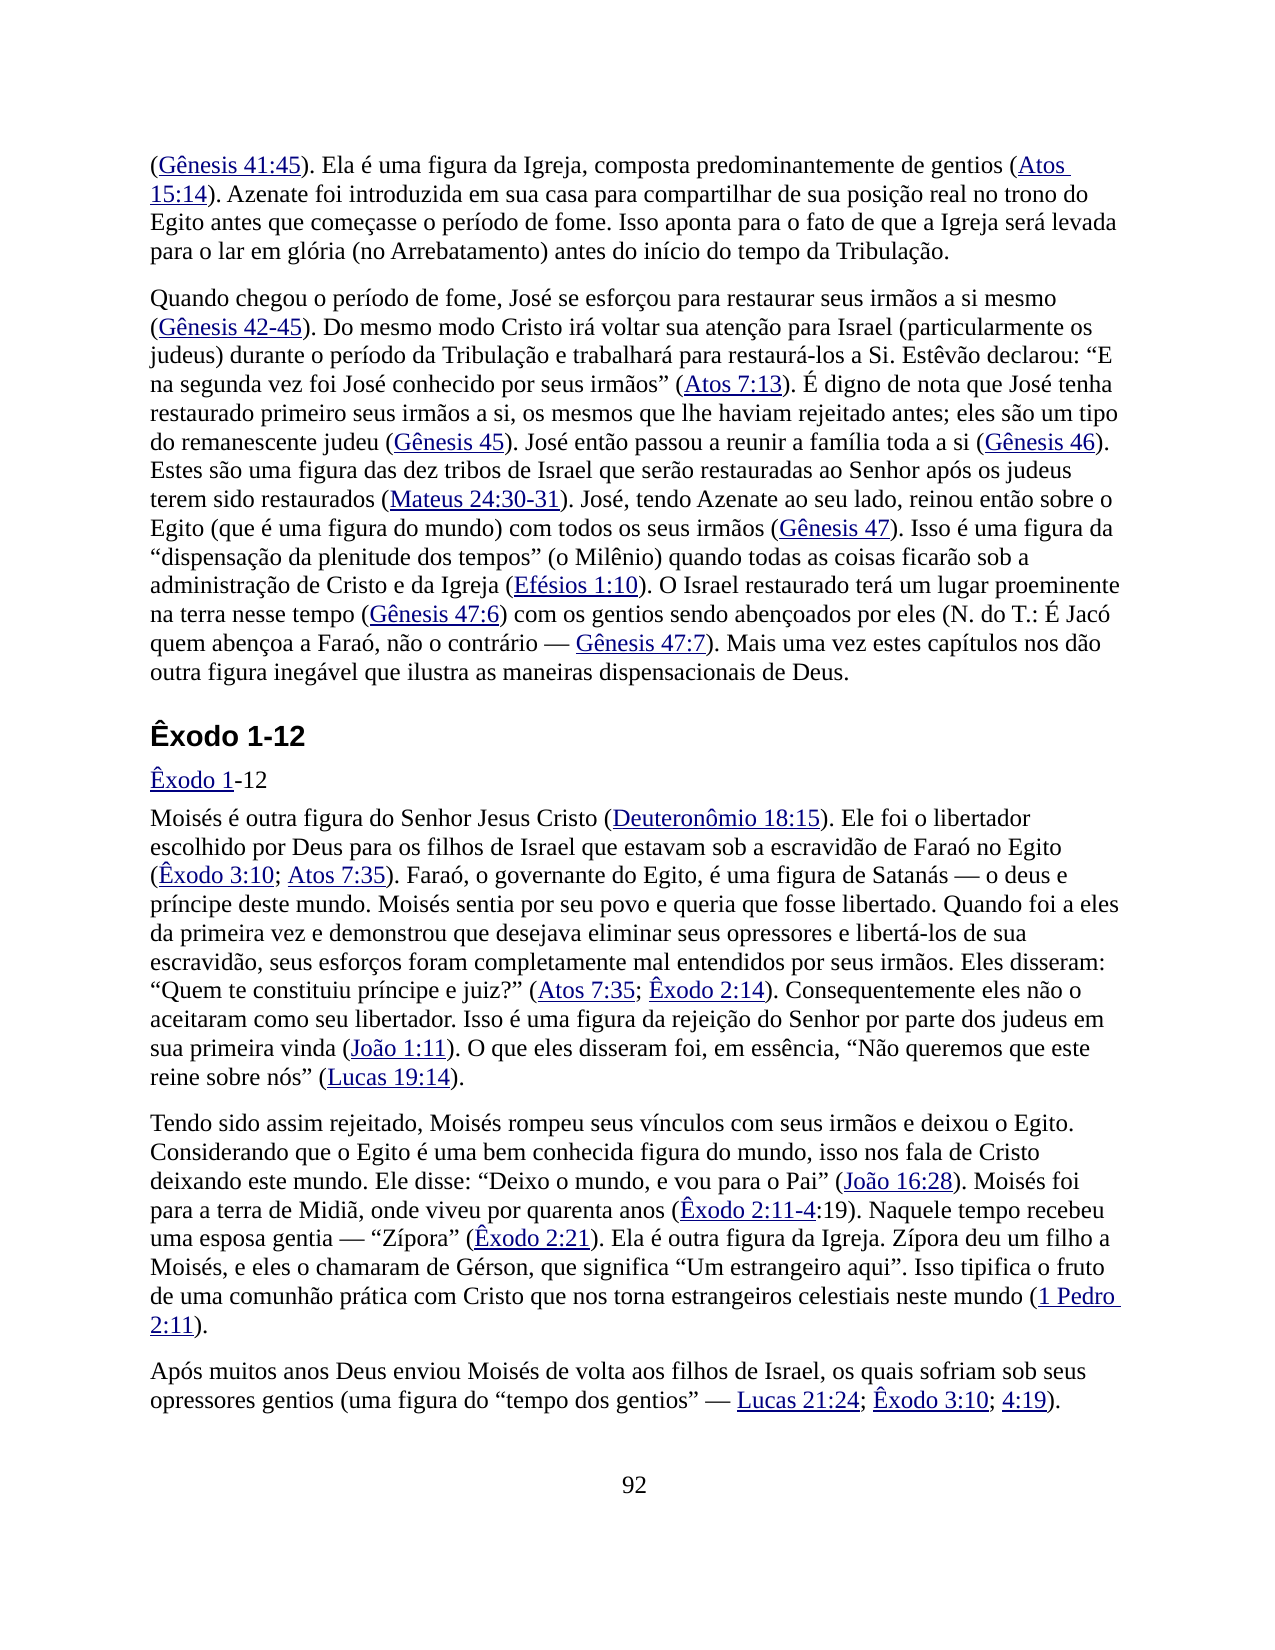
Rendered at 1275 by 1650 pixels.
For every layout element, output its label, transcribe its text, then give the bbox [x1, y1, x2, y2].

text Moisés é outra figura do Senhor Jesus Cristo (Deuteronômio 18:15). Ele foi o libertador escolhido por Deus para os filhos de Israel que estavam sob a escravidão de Faraó no Egito (Êxodo 3:10; Atos 7:35). Faraó, o governante do Egito, é uma figura de Satanás — o deus e príncipe deste mundo. Moisés sentia por seu povo e queria que fosse libertado. Quando foi a eles da primeira vez e demonstrou que desejava eliminar seus opressores e libertá-los de sua escravidão, seus esforços foram completamente mal entendidos por seus irmãos. Eles disseram: “Quem te constituiu príncipe e juiz?” (Atos 7:35; Êxodo 2:14). Consequentemente eles não o aceitaram como seu libertador. Isso é uma figura da rejeição do Senhor por parte dos judeus em sua primeira vinda (João 1:11). O que eles disseram foi, em essência, “Não queremos que este reine sobre nós” (Lucas 19:14). [150, 803, 1125, 1091]
text Êxodo 1-12 [150, 765, 1125, 794]
text Após muitos anos Deus enviou Moisés de volta aos filhos de Israel, os quais sofriam sob seus opressores gentios (uma figura do “tempo dos gentios” — Lucas 21:24; Êxodo 3:10; 4:19). [150, 1356, 1125, 1414]
text Tendo sido assim rejeitado, Moisés rompeu seus vínculos com seus irmãos e deixou o Egito. Considerando que o Egito é uma bem conhecida figura do mundo, isso nos fala de Cristo deixando este mundo. Ele disse: “Deixo o mundo, e vou para o Pai” (João 16:28). Moisés foi para a terra de Midiã, onde viveu por quarenta anos (Êxodo 2:11-4:19). Naquele tempo recebeu uma esposa gentia — “Zípora” (Êxodo 2:21). Ela é outra figura da Igreja. Zípora deu um filho a Moisés, e eles o chamaram de Gérson, que significa “Um estrangeiro aqui”. Isso tipifica o fruto de uma comunhão prática com Cristo que nos torna estrangeiros celestiais neste mundo (1 Pedro 2:11). [150, 1108, 1125, 1338]
subtitle Êxodo 1-12 [150, 719, 1125, 753]
text Quando chegou o período de fome, José se esforçou para restaurar seus irmãos a si mesmo (Gênesis 42-45). Do mesmo modo Cristo irá voltar sua atenção para Israel (particularmente os judeus) durante o período da Tribulação e trabalhará para restaurá-los a Si. Estêvão declarou: “E na segunda vez foi José conhecido por seus irmãos” (Atos 7:13). É digno de nota que José tenha restaurado primeiro seus irmãos a si, os mesmos que lhe haviam rejeitado antes; eles são um tipo do remanescente judeu (Gênesis 45). José então passou a reunir a família toda a si (Gênesis 46). Estes são uma figura das dez tribos de Israel que serão restauradas ao Senhor após os judeus terem sido restaurados (Mateus 24:30-31). José, tendo Azenate ao seu lado, reinou então sobre o Egito (que é uma figura do mundo) com todos os seus irmãos (Gênesis 47). Isso é uma figura da “dispensação da plenitude dos tempos” (o Milênio) quando todas as coisas ficarão sob a administração de Cristo e da Igreja (Efésios 1:10). O Israel restaurado terá um lugar proeminente na terra nesse tempo (Gênesis 47:6) com os gentios sendo abençoados por eles (N. do T.: É Jacó quem abençoa a Faraó, não o contrário — Gênesis 47:7). Mais uma vez estes capítulos nos dão outra figura inegável que ilustra as maneiras dispensacionais de Deus. [150, 283, 1125, 685]
text (Gênesis 41:45). Ela é uma figura da Igreja, composta predominantemente de gentios (Atos 15:14). Azenate foi introduzida em sua casa para compartilhar de sua posição real no trono do Egito antes que começasse o período de fome. Isso aponta para o fato de que a Igreja será levada para o lar em glória (no Arrebatamento) antes do início do tempo da Tribulação. [150, 150, 1125, 265]
